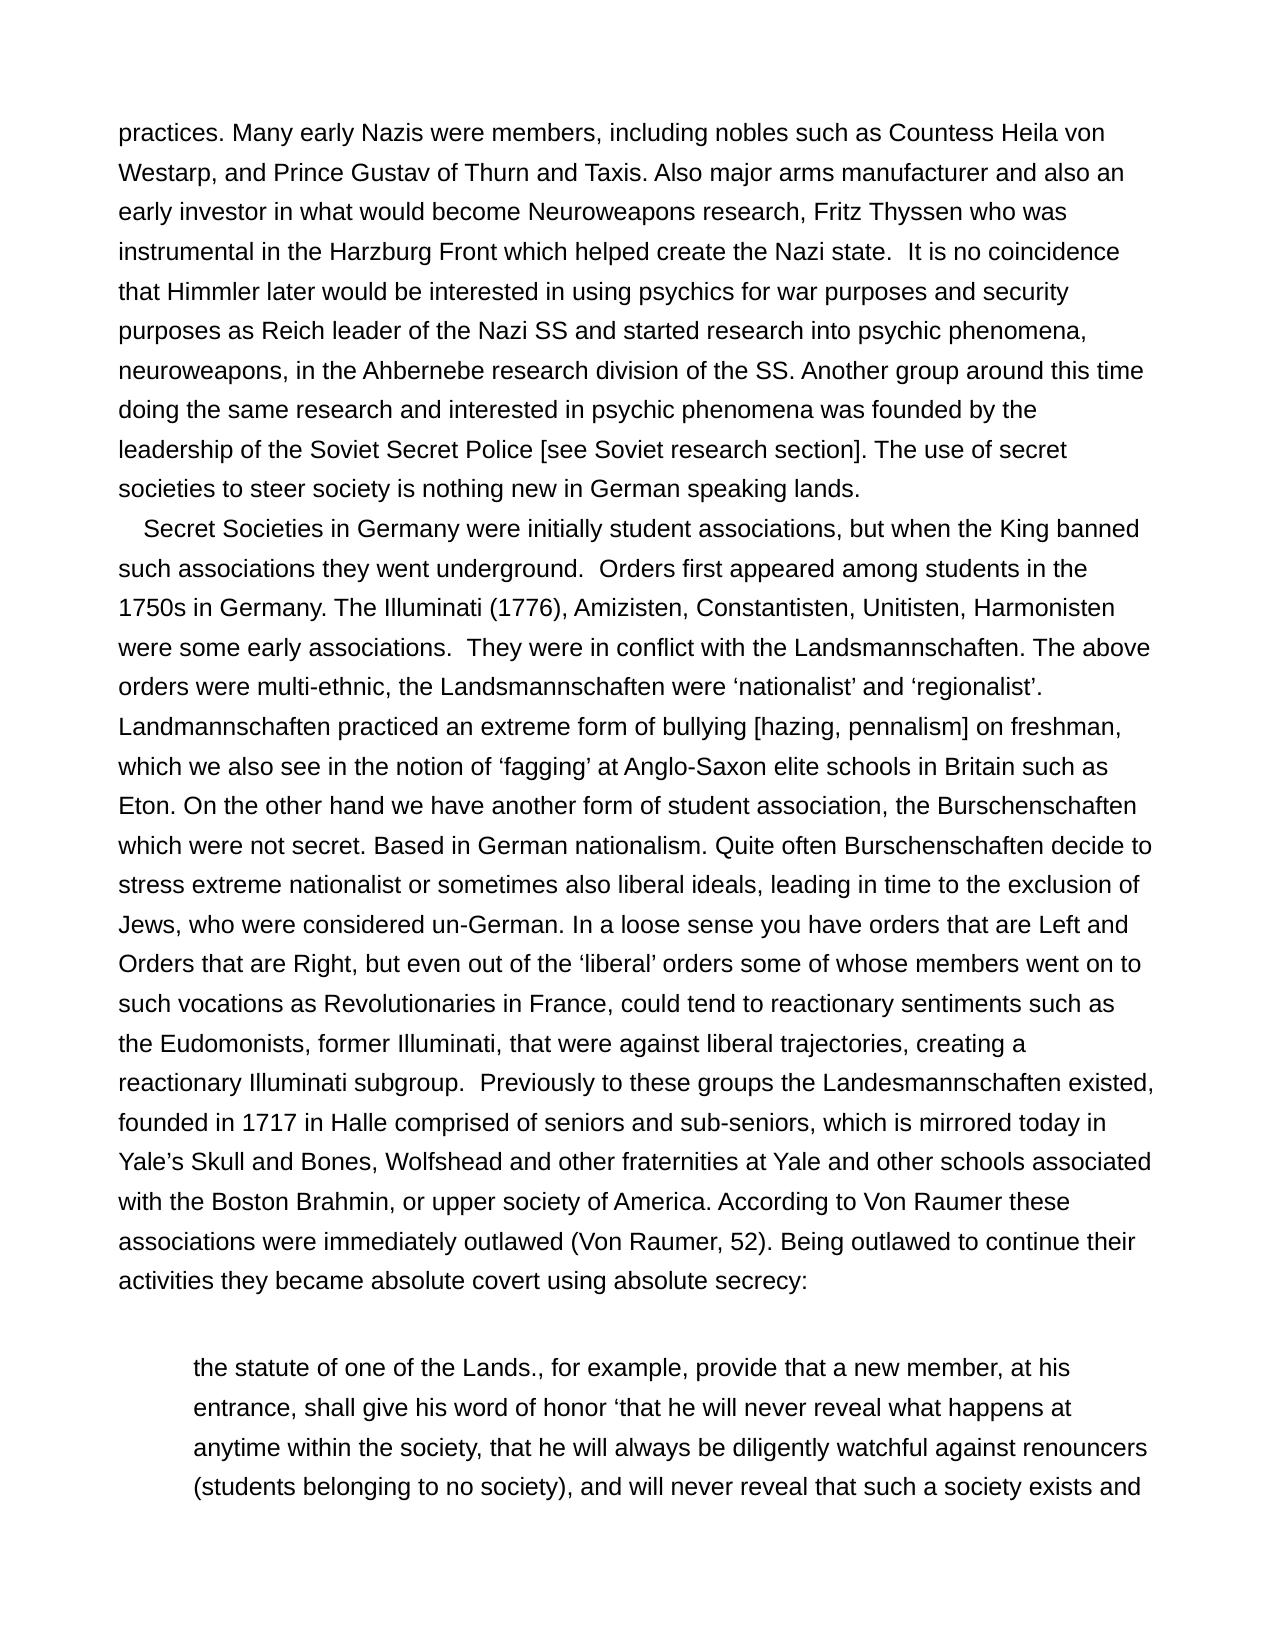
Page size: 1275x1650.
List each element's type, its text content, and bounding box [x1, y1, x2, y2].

text Secret Societies in Germany were initially student associations, but when the King banned such associations they went underground. Orders first appeared among students in the 1750s in Germany. The Illuminati (1776), Amizisten, Constantisten, Unitisten, Harmonisten were some early associations. They were in conflict with the Landsmannschaften. The above orders were multi-ethnic, the Landsmannschaften were ‘nationalist’ and ‘regionalist’. Landmannschaften practiced an extreme form of bullying [hazing, pennalism] on freshman, which we also see in the notion of ‘fagging’ at Anglo-Saxon elite schools in Britain such as Eton. On the other hand we have another form of student association, the Burschenschaften which were not secret. Based in German nationalism. Quite often Burschenschaften decide to stress extreme nationalist or sometimes also liberal ideals, leading in time to the exclusion of Jews, who were considered un-German. In a loose sense you have orders that are Left and Orders that are Right, but even out of the ‘liberal’ orders some of whose members went on to such vocations as Revolutionaries in France, could tend to reactionary sentiments such as the Eudomonists, former Illuminati, that were against liberal trajectories, creating a reactionary Illuminati subgroup. Previously to these groups the Landesmannschaften existed, founded in 1717 in Halle comprised of seniors and sub-seniors, which is mirrored today in Yale’s Skull and Bones, Wolfshead and other fraternities at Yale and other schools associated with the Boston Brahmin, or upper society of America. According to Von Raumer these associations were immediately outlawed (Von Raumer, 52). Being outlawed to continue their activities they became absolute covert using absolute secrecy: [118, 514, 1157, 1295]
text practices. Many early Nazis were members, including nobles such as Countess Heila von Westarp, and Prince Gustav of Thurn and Taxis. Also major arms manufacturer and also an early investor in what would become Neuroweapons research, Fritz Thyssen who was instrumental in the Harzburg Front which helped create the Nazi state. It is no coincidence that Himmler later would be interested in using psychics for war purposes and security purposes as Reich leader of the Nazi SS and started research into psychic phenomena, neuroweapons, in the Ahbernebe research division of the SS. Another group around this time doing the same research and interested in psychic phenomena was founded by the leadership of the Soviet Secret Police [see Soviet research section]. The use of secret societies to steer society is nothing new in German speaking lands. [118, 118, 1157, 503]
text the statute of one of the Lands., for example, provide that a new member, at his entrance, shall give his word of honor ‘that he will never reveal what happens at anytime within the society, that he will always be diligently watchful against renouncers (students belonging to no society), and will never reveal that such a society exists and [193, 1353, 1157, 1501]
